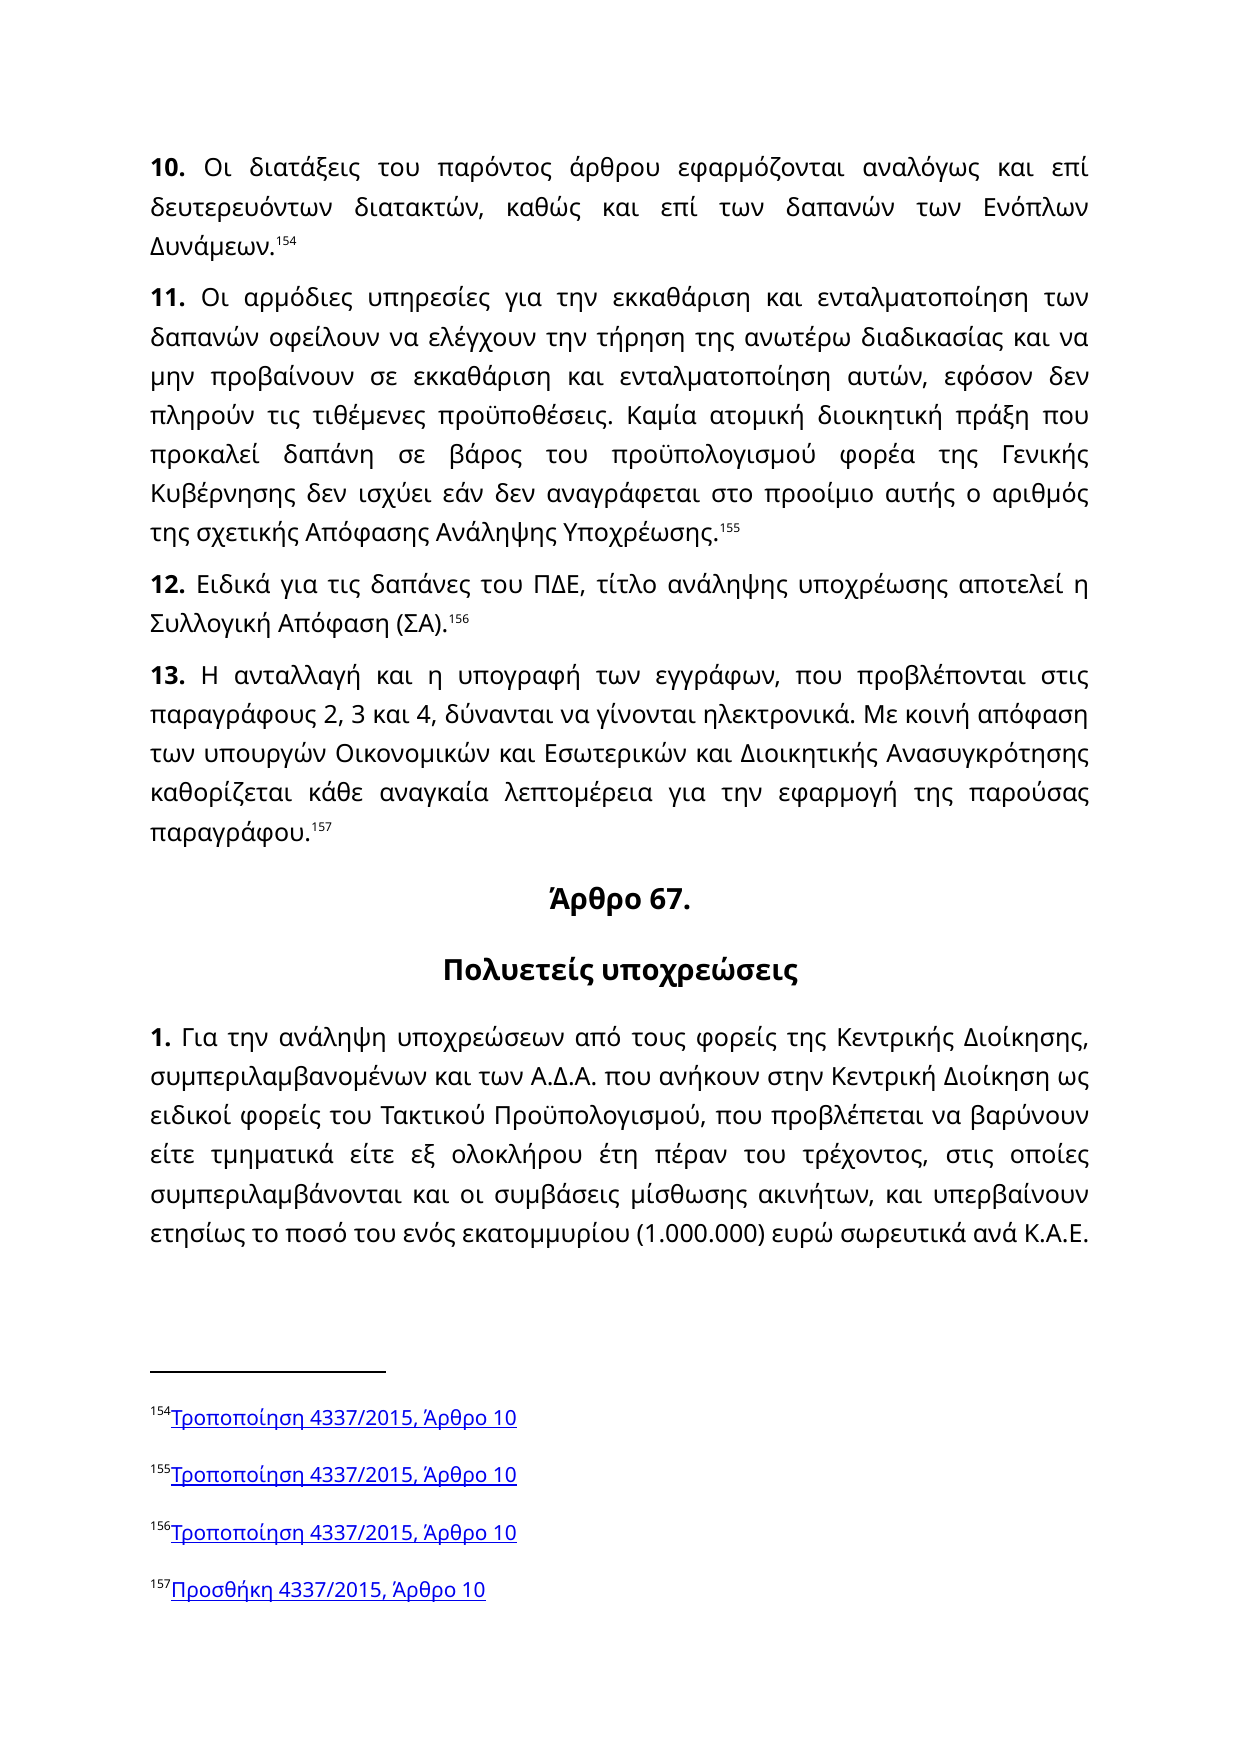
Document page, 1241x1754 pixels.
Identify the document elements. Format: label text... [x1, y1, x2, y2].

text 13. Η ανταλλαγή και η υπογραφή των εγγράφων, που προβλέπονται στις παραγράφους 2, 3 και 4, δύνανται να γίνονται ηλεκτρονικά. Με κοινή απόφαση των υπουργών Οικονομικών και Εσωτερικών και Διοικητικής Ανασυγκρότησης καθορίζεται κάθε αναγκαία λεπτομέρεια για την εφαρμογή της παρούσας παραγράφου. [150, 657, 1090, 848]
subtitle Πολυετείς υποχρεώσεις [150, 949, 1090, 989]
text Τροποποίηση 4337/2015, Άρθρο 10 [150, 1518, 1090, 1546]
text Τροποποίηση 4337/2015, Άρθρο 10 [150, 1403, 1090, 1431]
text 1. Για την ανάληψη υποχρεώσεων από τους φορείς της Κεντρικής Διοίκησης, συµπεριλαµβανοµένων και των Α.Δ.Α. που ανήκουν στην Κεντρική Διοίκηση ως ειδικοί φορείς του Τακτικού Προϋπολογισµού, που προβλέπεται να βαρύνουν είτε τµηµατικά είτε εξ ολοκλήρου έτη πέραν του τρέχοντος, στις οποίες συµπεριλαµβάνονται και οι συµβάσεις µίσθωσης ακινήτων, και υπερβαίνουν ετησίως το ποσό του ενός εκατοµµυρίου (1.000.000) ευρώ σωρευτικά ανά Κ.Α.Ε. [150, 1019, 1090, 1249]
text 12. Ειδικά για τις δαπάνες του ΠΔΕ, τίτλο ανάληψης υποχρέωσης αποτελεί η Συλλογική Απόφαση (ΣΑ). [150, 567, 1090, 640]
text Τροποποίηση 4337/2015, Άρθρο 10 [150, 1460, 1090, 1489]
text 10. Οι διατάξεις του παρόντος άρθρου εφαρμόζονται αναλόγως και επί δευτερευόντων διατακτών, καθώς και επί των δαπανών των Ενόπλων Δυνάμεων. [150, 150, 1090, 262]
text 11. Οι αρμόδιες υπηρεσίες για την εκκαθάριση και ενταλματοποίηση των δαπανών οφείλουν να ελέγχουν την τήρηση της ανωτέρω διαδικασίας και να μην προβαίνουν σε εκκαθάριση και ενταλματοποίηση αυτών, εφόσον δεν πληρούν τις τιθέμενες προϋποθέσεις. Καμία ατομική διοικητική πράξη που προκαλεί δαπάνη σε βάρος του προϋπολογισμού φορέα της Γενικής Κυβέρνησης δεν ισχύει εάν δεν αναγράφεται στο προοίμιο αυτής ο αριθμός της σχετικής Απόφασης Ανάληψης Υποχρέωσης. [150, 280, 1090, 549]
subtitle Άρθρο 67. [150, 878, 1090, 918]
text Προσθήκη 4337/2015, Άρθρο 10 [150, 1576, 1090, 1604]
